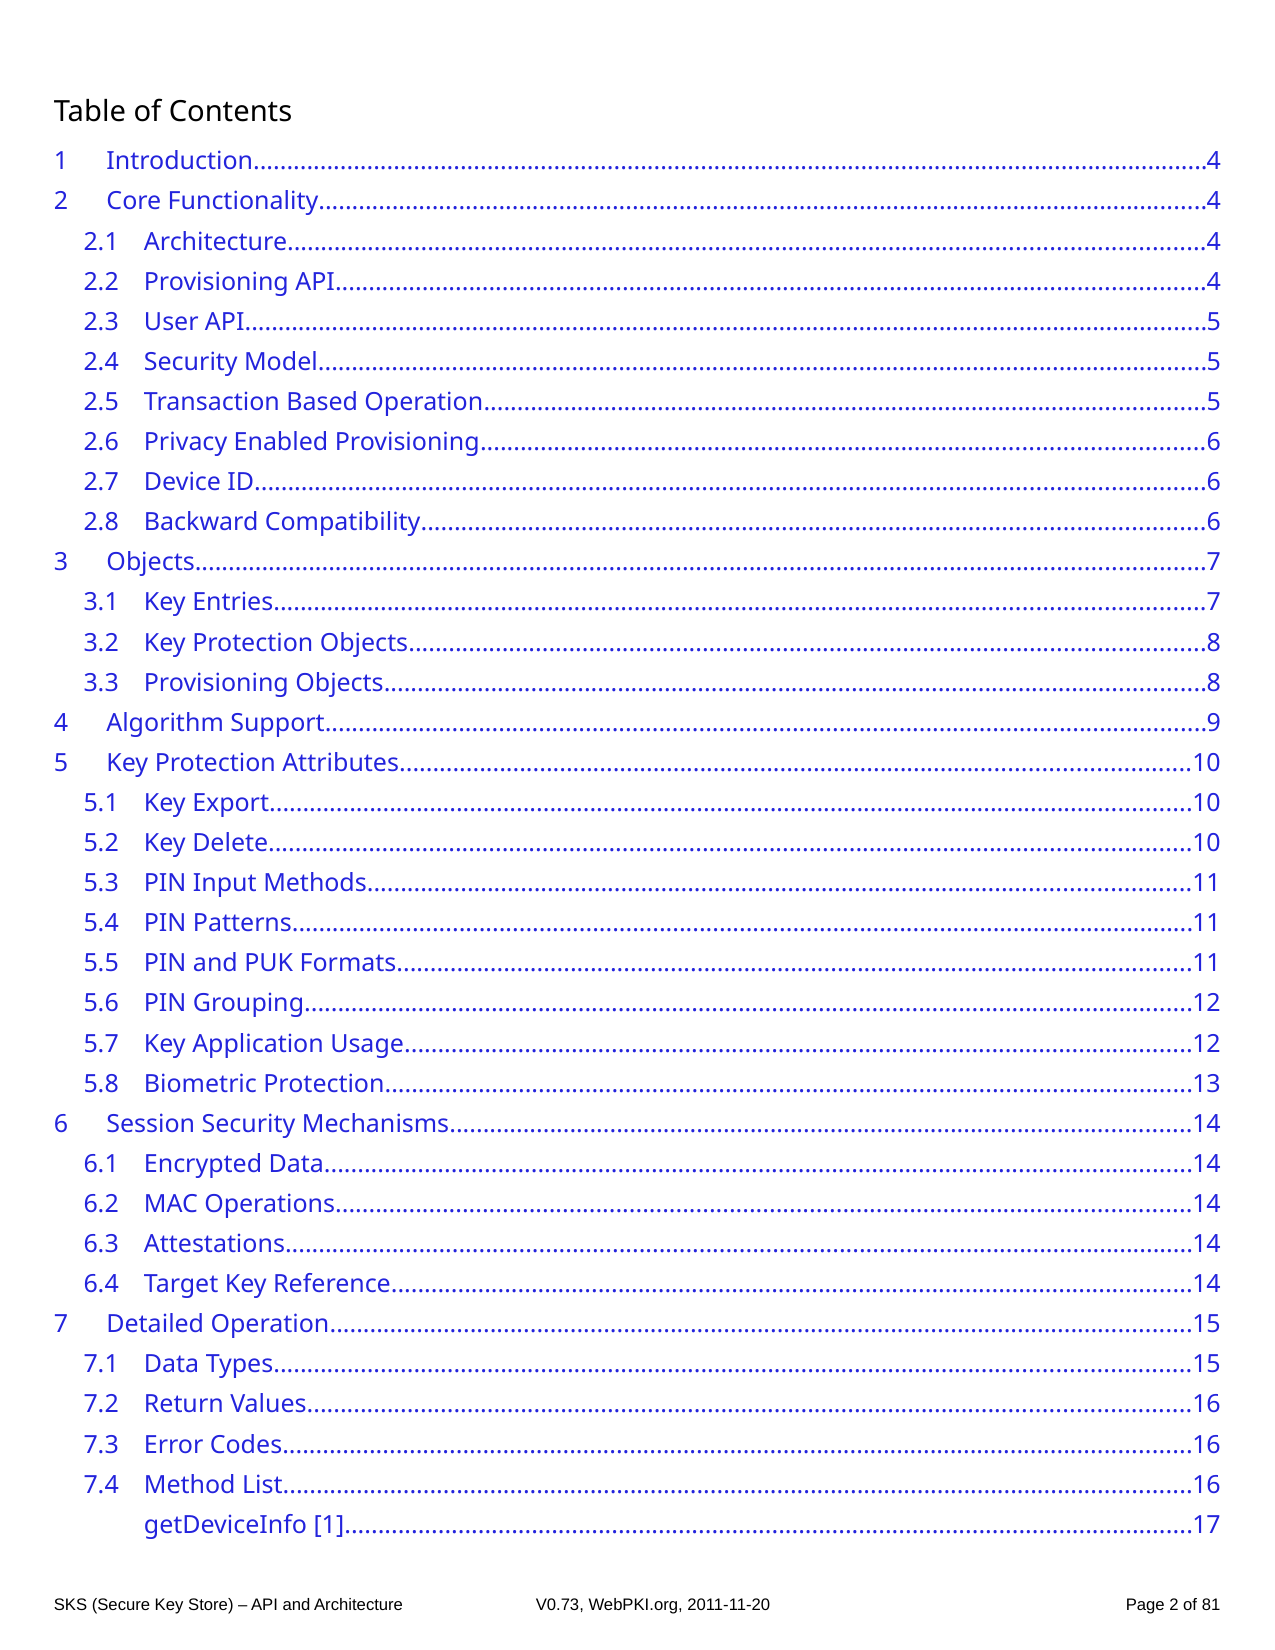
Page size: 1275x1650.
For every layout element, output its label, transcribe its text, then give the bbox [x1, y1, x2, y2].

text 3.2 Key Protection Objects 8 [83, 624, 1221, 658]
text 7.2 Return Values 16 [83, 1386, 1221, 1420]
text 2.3 User API 5 [83, 303, 1221, 337]
subtitle Table of Contents [54, 91, 1221, 130]
text 6.4 Target Key Reference 14 [83, 1266, 1221, 1300]
subtitle 1 Introduction 4 [54, 143, 1221, 177]
text 5.3 PIN Input Methods 11 [83, 865, 1221, 899]
text 3.3 Provisioning Objects 8 [83, 664, 1221, 698]
text 5.5 PIN and PUK Formats 11 [83, 945, 1221, 979]
subtitle 5 Key Protection Attributes 10 [54, 744, 1221, 778]
text 2.5 Transaction Based Operation 5 [83, 383, 1221, 418]
text 2.7 Device ID 6 [83, 464, 1221, 498]
text 5.6 PIN Grouping 12 [83, 985, 1221, 1019]
text 2.2 Provisioning API 4 [83, 263, 1221, 297]
text 2.1 Architecture 4 [83, 223, 1221, 257]
text getDeviceInfo [1] 17 [144, 1506, 1221, 1541]
subtitle 3 Objects 7 [54, 544, 1221, 578]
text 5.1 Key Export 10 [83, 784, 1221, 819]
text 2.8 Backward Compatibility 6 [83, 504, 1221, 538]
text 6.3 Attestations 14 [83, 1226, 1221, 1260]
text 2.6 Privacy Enabled Provisioning 6 [83, 424, 1221, 458]
text 7.3 Error Codes 16 [83, 1426, 1221, 1460]
text 3.1 Key Entries 7 [83, 584, 1221, 618]
text 5.7 Key Application Usage 12 [83, 1025, 1221, 1059]
text 6.1 Encrypted Data 14 [83, 1146, 1221, 1179]
subtitle 7 Detailed Operation 15 [54, 1306, 1221, 1340]
text 6.2 MAC Operations 14 [83, 1186, 1221, 1220]
text 7.4 Method List 16 [83, 1466, 1221, 1500]
text 7.1 Data Types 15 [83, 1346, 1221, 1380]
text 5.2 Key Delete 10 [83, 825, 1221, 859]
text 2.4 Security Model 5 [83, 343, 1221, 377]
subtitle 6 Session Security Mechanisms 14 [54, 1105, 1221, 1139]
text 5.4 PIN Patterns 11 [83, 905, 1221, 939]
subtitle 4 Algorithm Support 9 [54, 704, 1221, 738]
subtitle 2 Core Functionality 4 [54, 183, 1221, 217]
text 5.8 Biometric Protection 13 [83, 1065, 1221, 1099]
